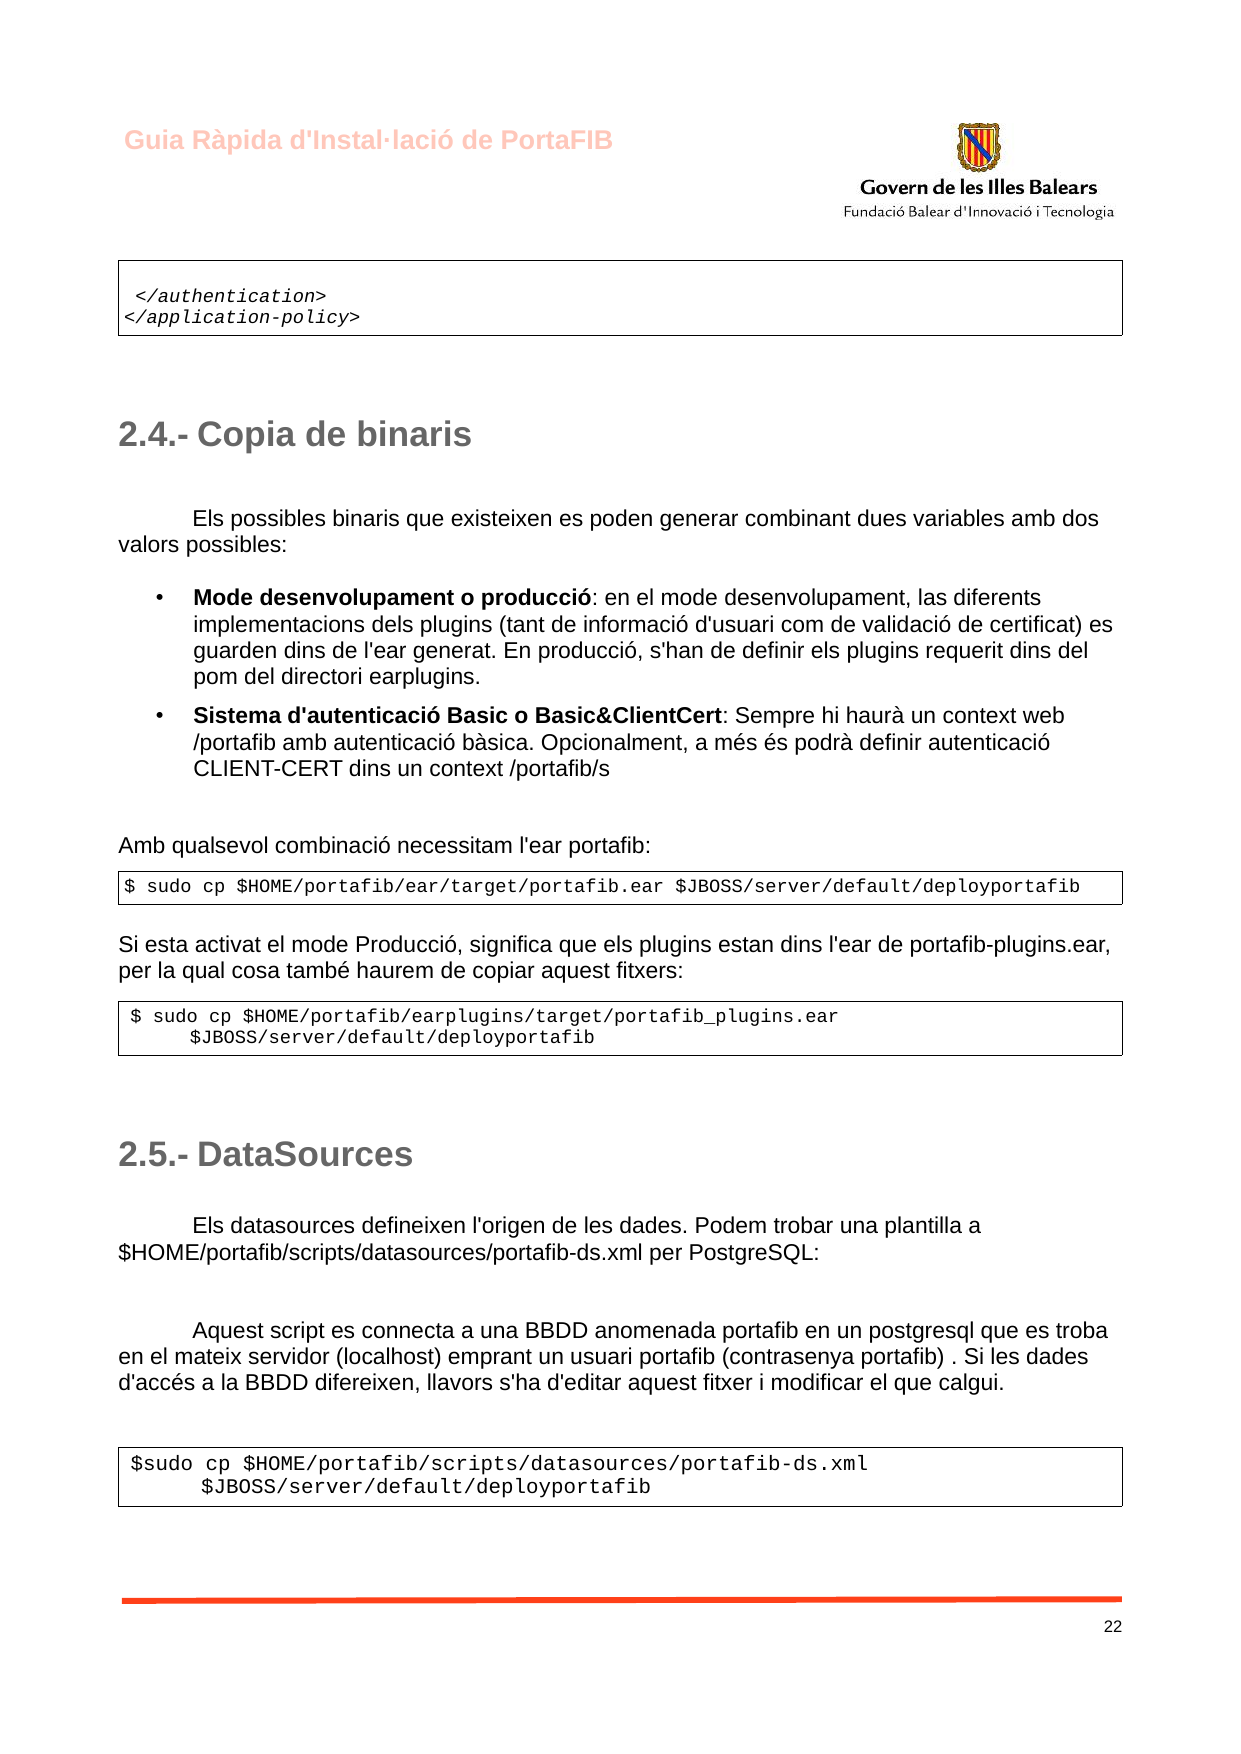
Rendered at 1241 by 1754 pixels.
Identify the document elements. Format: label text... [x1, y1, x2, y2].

subtitle DataSources [118, 1133, 1122, 1174]
picture [840, 123, 1117, 220]
text Amb qualsevol combinació necessitam l'ear portafib: [118, 832, 1122, 859]
list Mode desenvolupament o producció: en el mode desenvolupament, las diferents implementacions dels plugins (tant de informació d'usuari com de validació de certificat) es guarden dins de l'ear generat. En producció, s'han de definir els plugins requerit dins del pom del directori earplugins. [156, 584, 1122, 689]
text Si esta activat el mode Producció, significa que els plugins estan dins l'ear de portafib-plugins.ear, per la qual cosa també haurem de copiar aquest fitxers: [118, 931, 1122, 983]
table_header </authentication> </application-policy> [119, 261, 1122, 335]
text Aquest script es connecta a una BBDD anomenada portafib en un postgresql que es troba en el mateix servidor (localhost) emprant un usuari portafib (contrasenya portafib) . Si les dades d'accés a la BBDD difereixen, llavors s'ha d'editar aquest fitxer i modificar el que calgui. [118, 1317, 1122, 1396]
list Sistema d'autenticació Basic o Basic&ClientCert: Sempre hi haurà un context web /portafib amb autenticació bàsica. Opcionalment, a més és podrà definir autenticació CLIENT-CERT dins un context /portafib/s [156, 702, 1122, 781]
table_header $ sudo cp $HOME/portafib/earplugins/target/portafib_plugins.ear $JBOSS/server/default/deployportafib [119, 1002, 1122, 1055]
table_header $sudo cp $HOME/portafib/scripts/datasources/portafib-ds.xml $JBOSS/server/default/deployportafib [119, 1448, 1122, 1506]
text Els datasources defineixen l'origen de les dades. Podem trobar una plantilla a $HOME/portafib/scripts/datasources/portafib-ds.xml per PostgreSQL: [118, 1212, 1122, 1265]
text Els possibles binaris que existeixen es poden generar combinant dues variables amb dos valors possibles: [118, 505, 1122, 558]
subtitle Copia de binaris [118, 413, 1122, 454]
table_header $ sudo cp $HOME/portafib/ear/target/portafib.ear $JBOSS/server/default/deployportafib [119, 872, 1122, 904]
